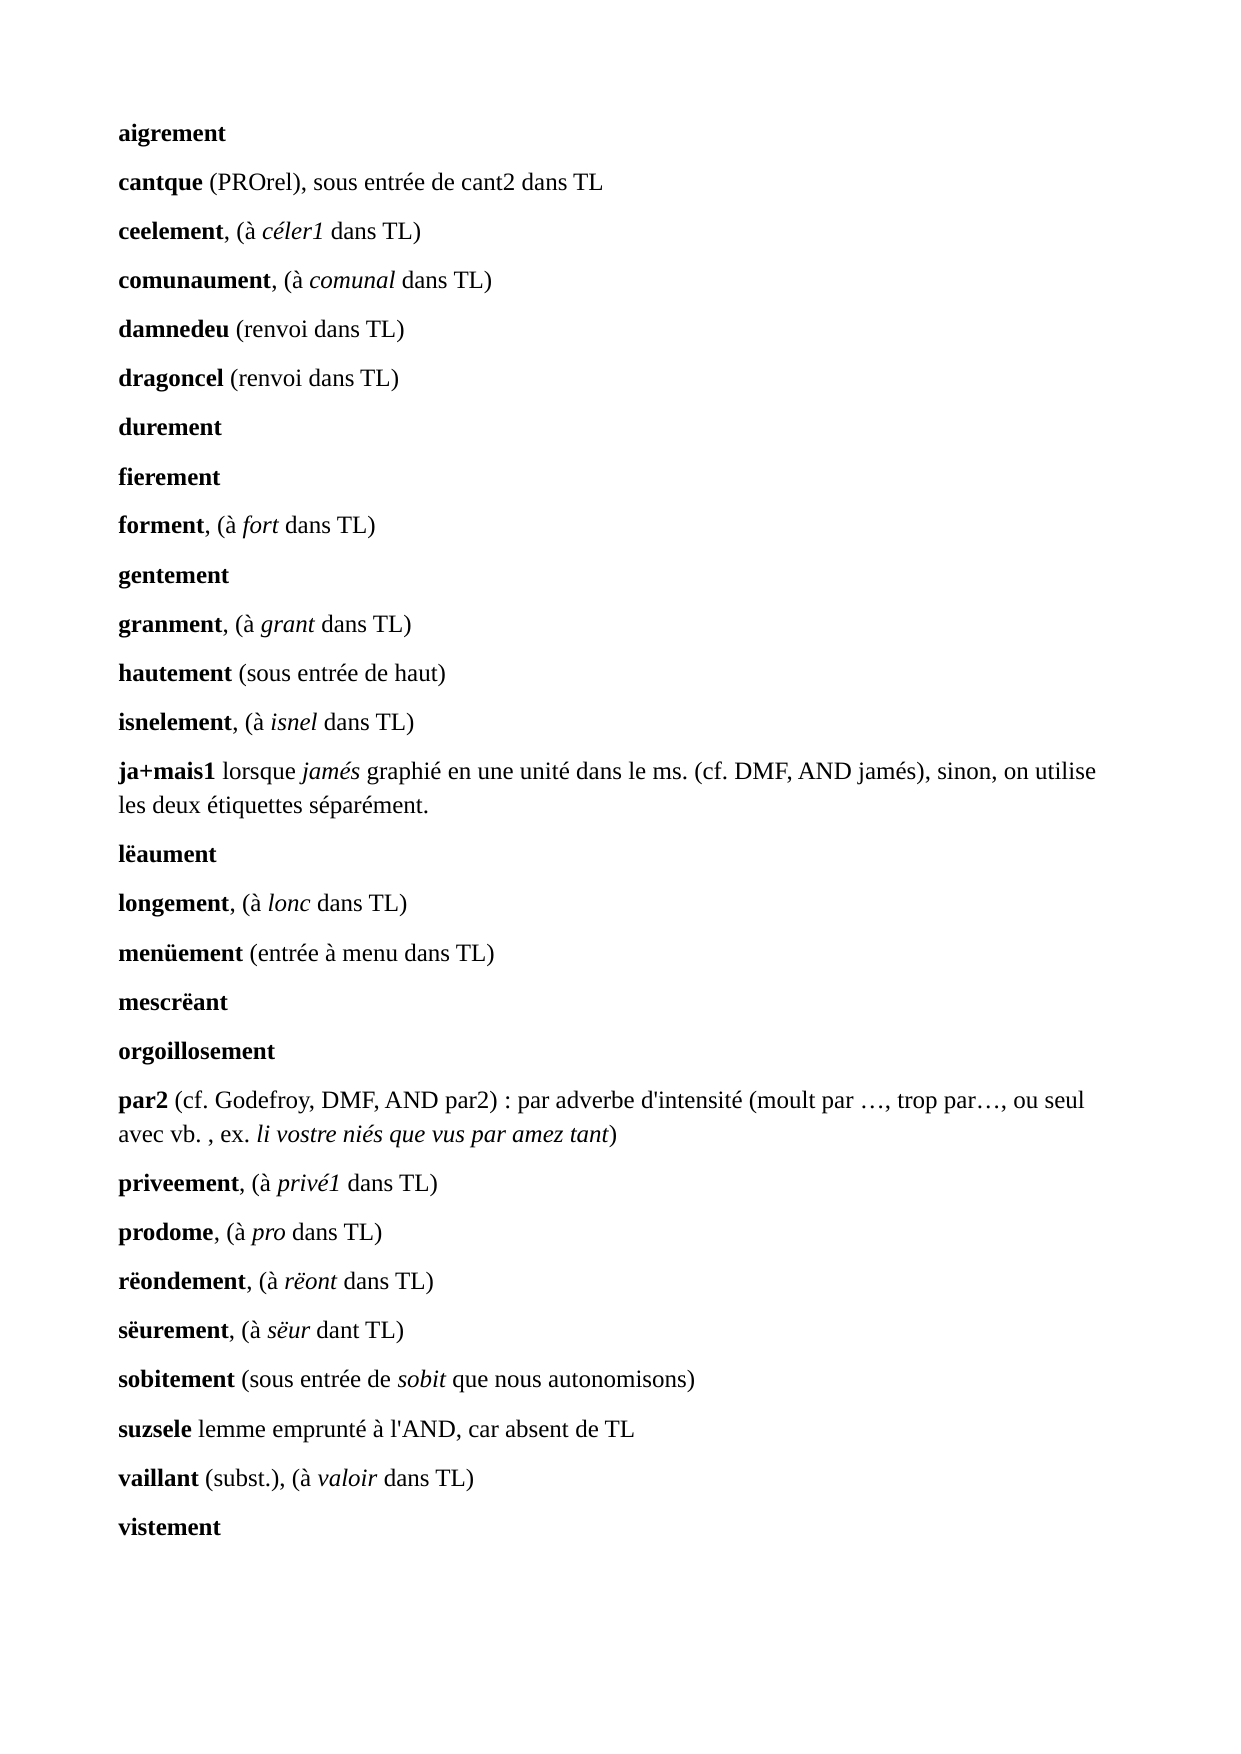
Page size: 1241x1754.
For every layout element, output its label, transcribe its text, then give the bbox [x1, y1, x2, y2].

text forment, (à fort dans TL) [118, 511, 1122, 539]
text longement, (à lonc dans TL) [118, 888, 1122, 917]
text fierement [118, 462, 1122, 490]
text ceelement, (à céler1 dans TL) [118, 216, 1122, 245]
text gentement [118, 560, 1122, 588]
text mescrëant [118, 987, 1122, 1015]
text par2 (cf. Godefroy, DMF, AND par2) : par adverbe d'intensité (moult par …, trop par…, ou seul avec vb. , ex. li vostre niés que vus par amez tant) [118, 1085, 1122, 1148]
text aigrement [118, 118, 1122, 147]
text sëurement, (à sëur dant TL) [118, 1316, 1122, 1344]
text hautement (sous entrée de haut) [118, 658, 1122, 687]
text durement [118, 412, 1122, 441]
text comunaument, (à comunal dans TL) [118, 265, 1122, 294]
text sobitement (sous entrée de sobit que nous autonomisons) [118, 1364, 1122, 1393]
text isnelement, (à isnel dans TL) [118, 707, 1122, 736]
text ja+mais1 lorsque jamés graphié en une unité dans le ms. (cf. DMF, AND jamés), sinon, on utilise les deux étiquettes séparément. [118, 756, 1122, 819]
text rëondement, (à rëont dans TL) [118, 1266, 1122, 1295]
text vistement [118, 1512, 1122, 1541]
text priveement, (à privé1 dans TL) [118, 1168, 1122, 1197]
text menüement (entrée à menu dans TL) [118, 938, 1122, 966]
text prodome, (à pro dans TL) [118, 1217, 1122, 1246]
text dragoncel (renvoi dans TL) [118, 363, 1122, 392]
text damnedeu (renvoi dans TL) [118, 314, 1122, 343]
text vaillant (subst.), (à valoir dans TL) [118, 1463, 1122, 1491]
text cantque (PROrel), sous entrée de cant2 dans TL [118, 167, 1122, 196]
text orgoillosement [118, 1036, 1122, 1064]
text granment, (à grant dans TL) [118, 609, 1122, 637]
text lëaument [118, 839, 1122, 868]
text suzsele lemme emprunté à l'AND, car absent de TL [118, 1414, 1122, 1442]
